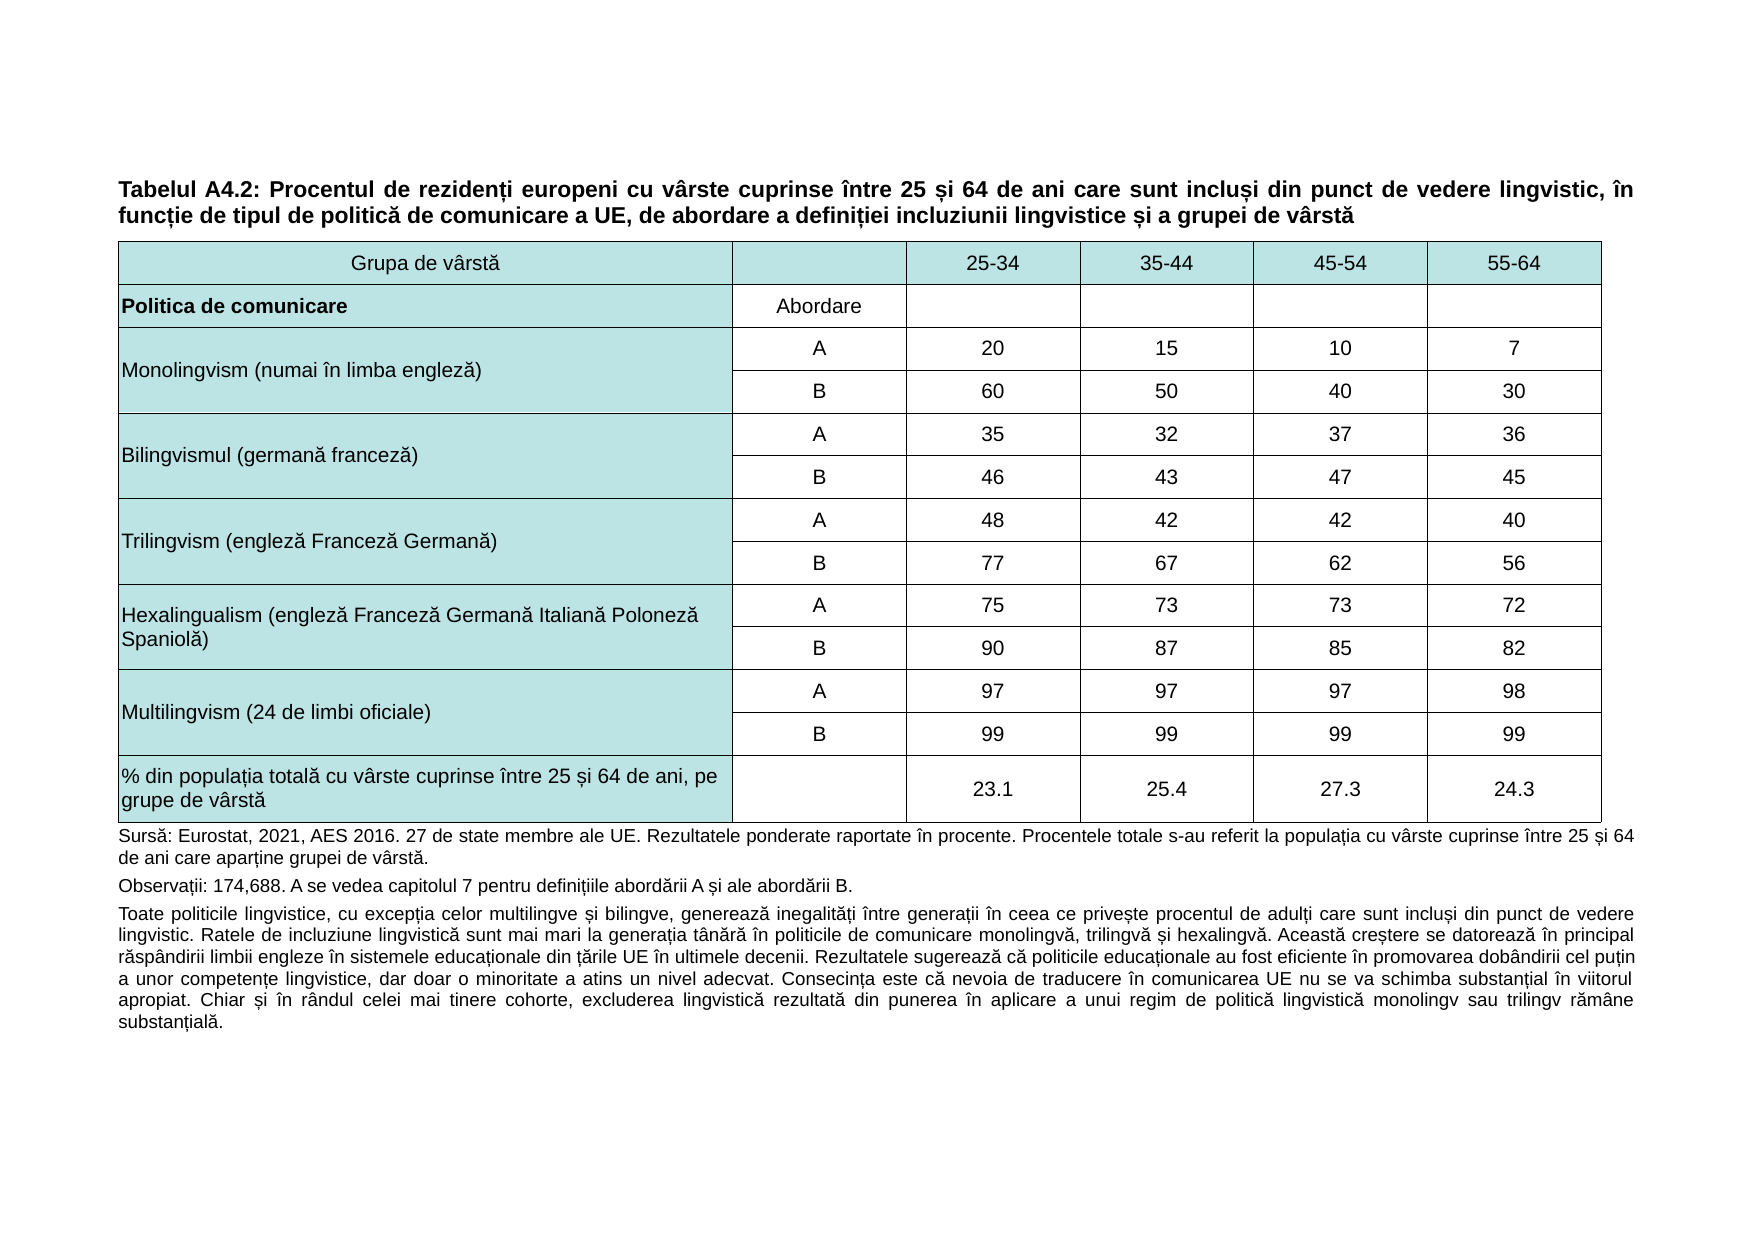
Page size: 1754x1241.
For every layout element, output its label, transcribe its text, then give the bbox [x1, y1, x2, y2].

table_cell 7 [1428, 328, 1601, 369]
text Observații: 174,688. A se vedea capitolul 7 pentru definițiile abordării A și ale abordării B. [118, 874, 1636, 896]
table_cell 90 [907, 627, 1080, 669]
table_cell 32 [1081, 414, 1253, 455]
table_header Grupa de vârstă [119, 242, 732, 284]
table_cell 77 [907, 542, 1080, 584]
table_cell 10 [1254, 328, 1427, 369]
table_cell 45 [1428, 456, 1601, 498]
table_cell 73 [1254, 585, 1427, 626]
table_cell 24.3 [1428, 756, 1601, 822]
table_header 35-44 [1081, 242, 1253, 284]
table_cell Bilingvismul (germană franceză) [119, 414, 732, 498]
table_cell 23.1 [907, 756, 1080, 822]
table_cell 25.4 [1081, 756, 1253, 822]
table_cell [733, 756, 906, 822]
table_cell A [733, 328, 906, 369]
table_cell Abordare [733, 285, 906, 327]
table_cell 47 [1254, 456, 1427, 498]
table_cell 98 [1428, 670, 1601, 712]
table_cell 85 [1254, 627, 1427, 669]
table_cell 15 [1081, 328, 1253, 369]
table_cell 27.3 [1254, 756, 1427, 822]
table_cell 62 [1254, 542, 1427, 584]
table_cell 40 [1254, 371, 1427, 412]
table_cell 97 [1254, 670, 1427, 712]
table_cell 97 [1081, 670, 1253, 712]
table_cell 30 [1428, 371, 1601, 412]
table_cell 97 [907, 670, 1080, 712]
table_cell 37 [1254, 414, 1427, 455]
table_cell 75 [907, 585, 1080, 626]
table_cell B [733, 713, 906, 755]
table_cell Trilingvism (engleză Franceză Germană) [119, 499, 732, 584]
table_cell 87 [1081, 627, 1253, 669]
table_cell Hexalingualism (engleză Franceză Germană Italiană Poloneză Spaniolă) [119, 585, 732, 669]
table_cell 20 [907, 328, 1080, 369]
table_cell 43 [1081, 456, 1253, 498]
table_cell [907, 285, 1080, 327]
table_header 55-64 [1428, 242, 1601, 284]
table_cell [1428, 285, 1601, 327]
text Toate politicile lingvistice, cu excepția celor multilingve și bilingve, generează inegalități între generații în ceea ce privește procentul de adulți care sunt incluși din punct de vedere lingvistic. Ratele de incluziune lingvistică sunt mai mari la generația tânără în politicile de comunicare monolingvă, trilingvă și hexalingvă. Această creștere se datorează în principal răspândirii limbii engleze în sistemele educaționale din țările UE în ultimele decenii. Rezultatele sugerează că politicile educaționale au fost eficiente în promovarea dobândirii cel puțin a unor competențe lingvistice, dar doar o minoritate a atins un nivel adecvat. Consecința este că nevoia de traducere în comunicarea UE nu se va schimba substanțial în viitorul apropiat. Chiar și în rândul celei mai tinere cohorte, excluderea lingvistică rezultată din punerea în aplicare a unui regim de politică lingvistică monolingv sau trilingv rămâne substanțială. [118, 903, 1636, 1032]
text Sursă: Eurostat, 2021, AES 2016. 27 de state membre ale UE. Rezultatele ponderate raportate în procente. Procentele totale s-au referit la populația cu vârste cuprinse între 25 și 64 de ani care aparține grupei de vârstă. [118, 825, 1636, 868]
table_cell 40 [1428, 499, 1601, 541]
table_cell 67 [1081, 542, 1253, 584]
table_header 45-54 [1254, 242, 1427, 284]
table_cell A [733, 414, 906, 455]
table_cell [1254, 285, 1427, 327]
table_cell 56 [1428, 542, 1601, 584]
table_cell B [733, 542, 906, 584]
table_cell 60 [907, 371, 1080, 412]
table_cell 73 [1081, 585, 1253, 626]
table_cell [1081, 285, 1253, 327]
table_cell % din populația totală cu vârste cuprinse între 25 și 64 de ani, pe grupe de vârstă [119, 756, 732, 822]
table_cell 42 [1254, 499, 1427, 541]
table_header 25-34 [907, 242, 1080, 284]
table_cell A [733, 585, 906, 626]
text Tabelul A4.2: Procentul de rezidenți europeni cu vârste cuprinse între 25 și 64 de ani care sunt incluși din punct de vedere lingvistic, în funcție de tipul de politică de comunicare a UE, de abordare a definiției incluziunii lingvistice și a grupei de vârstă [118, 176, 1636, 229]
table_cell 99 [907, 713, 1080, 755]
table_cell Monolingvism (numai în limba engleză) [119, 328, 732, 412]
table_cell 48 [907, 499, 1080, 541]
table_cell 99 [1428, 713, 1601, 755]
table_cell 46 [907, 456, 1080, 498]
table_header [733, 242, 906, 284]
table_cell A [733, 670, 906, 712]
table_cell B [733, 371, 906, 412]
table_cell B [733, 456, 906, 498]
table_cell 42 [1081, 499, 1253, 541]
table_cell 35 [907, 414, 1080, 455]
table_cell 50 [1081, 371, 1253, 412]
table_cell B [733, 627, 906, 669]
table_cell A [733, 499, 906, 541]
table_cell 36 [1428, 414, 1601, 455]
table_cell 99 [1081, 713, 1253, 755]
table_cell 82 [1428, 627, 1601, 669]
table_cell 72 [1428, 585, 1601, 626]
table_cell Politica de comunicare [119, 285, 732, 327]
table_cell 99 [1254, 713, 1427, 755]
table_cell Multilingvism (24 de limbi oficiale) [119, 670, 732, 755]
